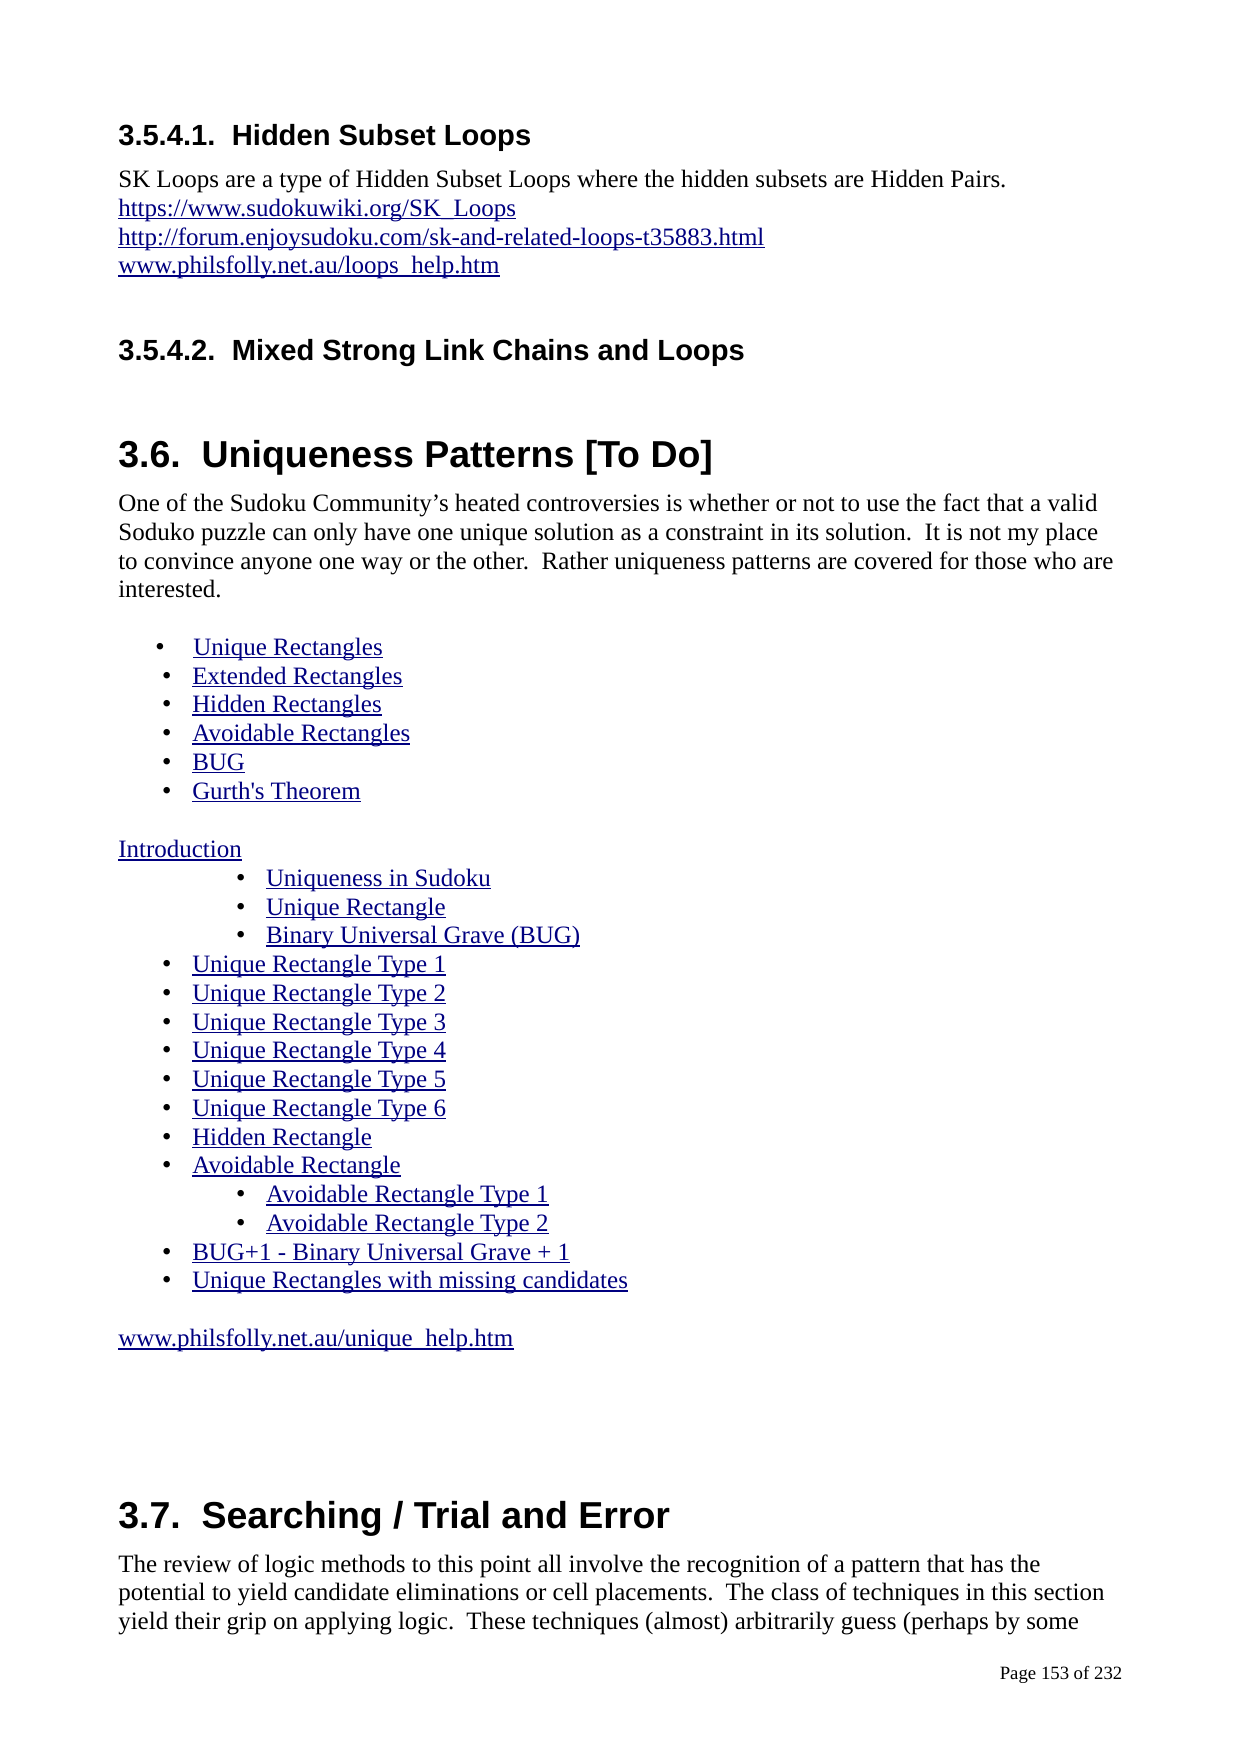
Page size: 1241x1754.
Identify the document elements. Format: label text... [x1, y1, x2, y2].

list Avoidable Rectangle [162, 1150, 1122, 1179]
list Binary Universal Grave (BUG) [236, 920, 1122, 949]
subtitle Hidden Subset Loops [118, 118, 1122, 152]
list Unique Rectangle Type 6 [162, 1093, 1122, 1122]
text www.philsfolly.net.au/unique_help.htm [118, 1323, 1122, 1352]
subtitle Uniqueness Patterns [To Do] [118, 433, 1122, 476]
list Avoidable Rectangle Type 1 [236, 1179, 1122, 1208]
list Gurth's Theorem [162, 776, 1122, 804]
list Unique Rectangle [236, 892, 1122, 920]
list Unique Rectangles [156, 632, 1122, 661]
subtitle Searching / Trial and Error [118, 1493, 1122, 1536]
text One of the Sudoku Community’s heated controversies is whether or not to use the fact that a valid Soduko puzzle can only have one unique solution as a constraint in its solution. It is not my place to convince anyone one way or the other. Rather uniqueness patterns are covered for those who are interested. [118, 488, 1122, 603]
list Uniqueness in Sudoku [236, 863, 1122, 892]
list Hidden Rectangles [162, 689, 1122, 718]
list Avoidable Rectangle Type 2 [236, 1208, 1122, 1237]
text SK Loops are a type of Hidden Subset Loops where the hidden subsets are Hidden Pairs. [118, 164, 1122, 193]
list Hidden Rectangle [162, 1122, 1122, 1150]
list Extended Rectangles [162, 661, 1122, 689]
text http://forum.enjoysudoku.com/sk-and-related-loops-t35883.html [118, 222, 1122, 250]
subtitle Mixed Strong Link Chains and Loops [118, 333, 1122, 366]
list Unique Rectangle Type 5 [162, 1064, 1122, 1093]
list Unique Rectangle Type 4 [162, 1035, 1122, 1064]
text Introduction [118, 834, 1122, 863]
list Unique Rectangle Type 3 [162, 1007, 1122, 1035]
list Unique Rectangle Type 2 [162, 978, 1122, 1007]
list BUG [162, 747, 1122, 776]
list Unique Rectangles with missing candidates [162, 1265, 1122, 1294]
list Unique Rectangle Type 1 [162, 949, 1122, 978]
list Avoidable Rectangles [162, 718, 1122, 747]
text The review of logic methods to this point all involve the recognition of a pattern that has the potential to yield candidate eliminations or cell placements. The class of techniques in this section yield their grip on applying logic. These techniques (almost) arbitrarily guess (perhaps by some [118, 1549, 1122, 1635]
list BUG+1 - Binary Universal Grave + 1 [162, 1237, 1122, 1265]
text https://www.sudokuwiki.org/SK_Loops [118, 193, 1122, 222]
text www.philsfolly.net.au/loops_help.htm [118, 250, 1122, 279]
